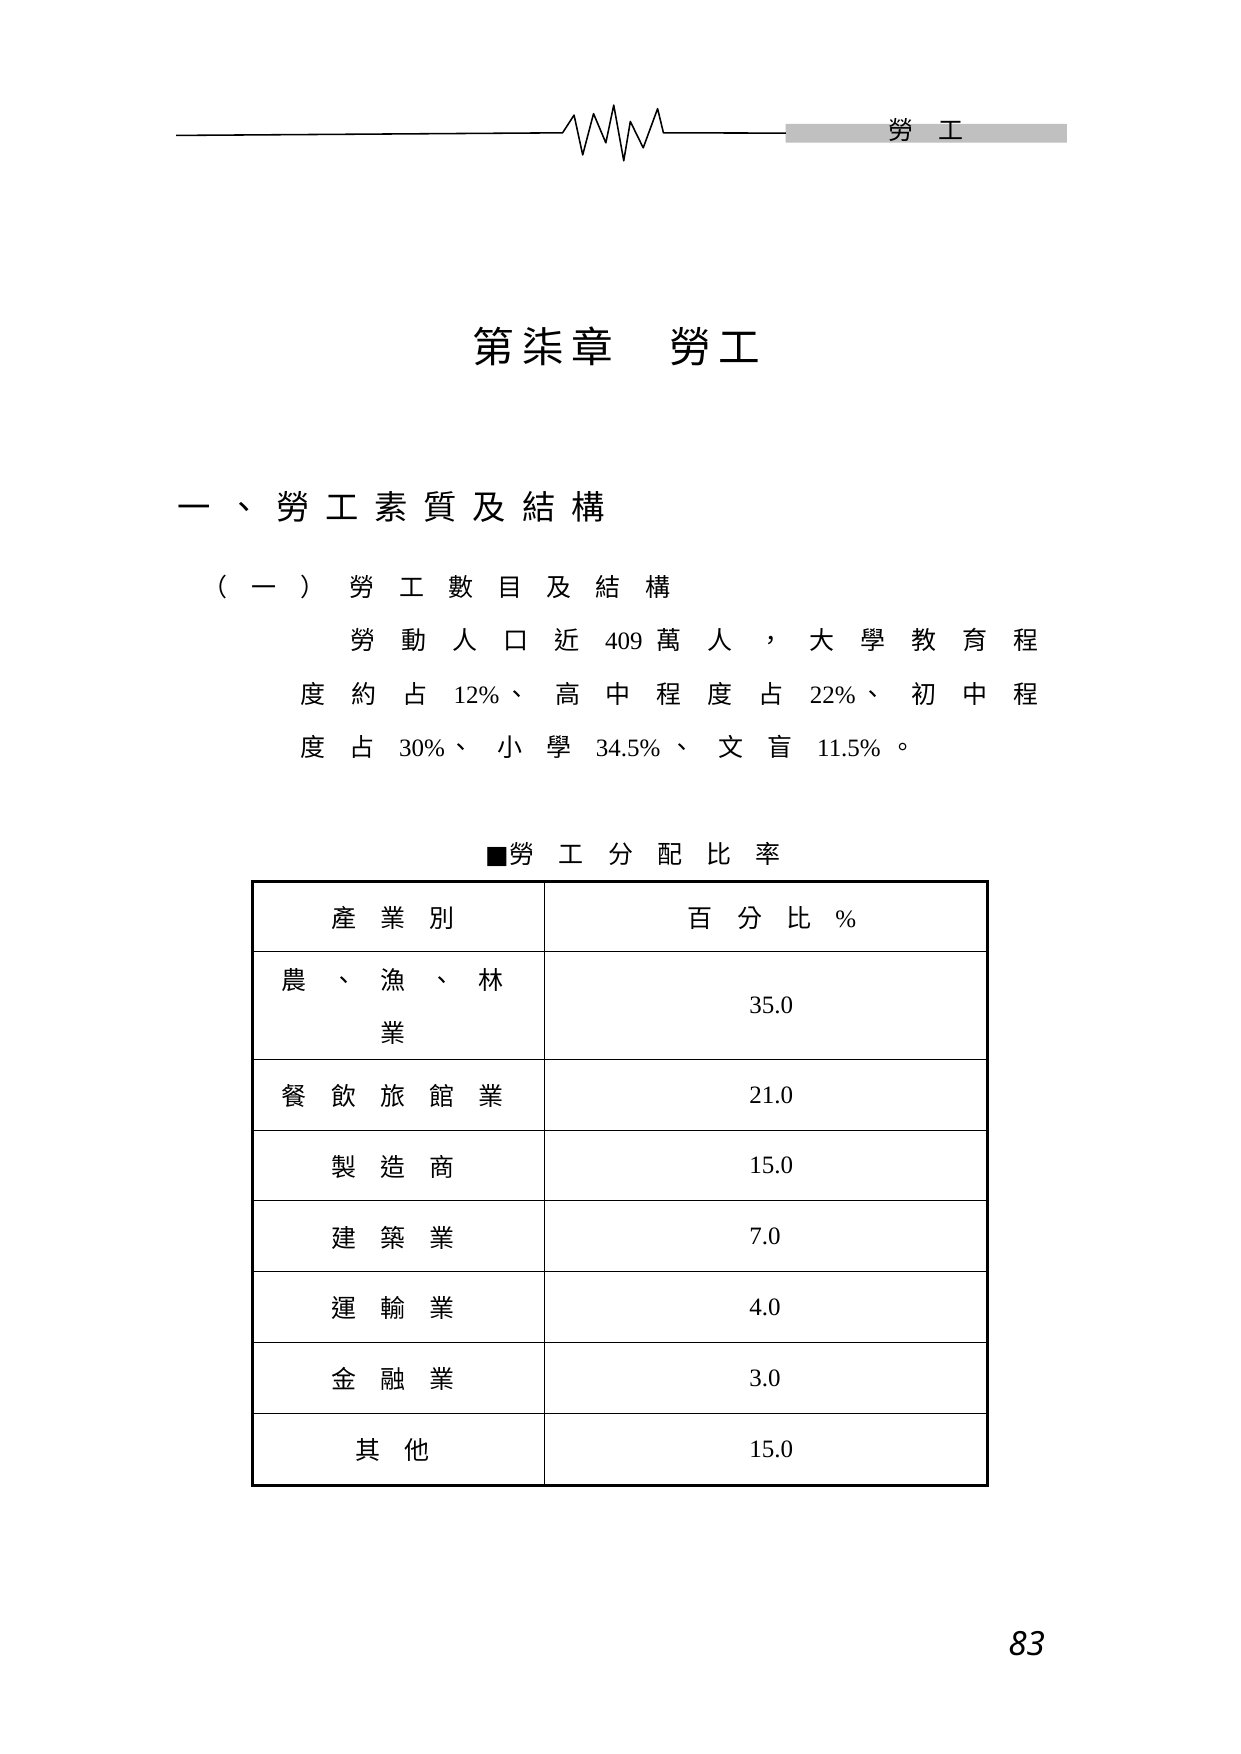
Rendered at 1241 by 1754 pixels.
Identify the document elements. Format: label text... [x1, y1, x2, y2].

table_cell 4.0 [545, 1272, 986, 1342]
table_cell 15.0 [545, 1131, 986, 1200]
table_cell 餐飲旅館業 [254, 1060, 544, 1129]
table_cell 製造商 [254, 1131, 544, 1200]
text 勞動人口近409萬人，大學教育程度約占12%、高中程度占22%、初中程度占30%、小學34.5%、文盲11.5%。 [276, 612, 1063, 773]
table_cell 21.0 [545, 1060, 986, 1129]
table_cell 15.0 [545, 1414, 986, 1484]
text 第柒章 勞工 [178, 291, 1063, 398]
table_cell 農、漁、林業 [254, 952, 544, 1059]
table_cell 7.0 [545, 1201, 986, 1271]
table_header 百分比% [545, 883, 986, 951]
table_header 產業別 [254, 883, 544, 951]
text ■勞工分配比率 [178, 826, 1063, 880]
table_cell 建築業 [254, 1201, 544, 1271]
table_cell 金融業 [254, 1343, 544, 1413]
table_cell 3.0 [545, 1343, 986, 1413]
table_cell 35.0 [545, 952, 986, 1059]
text （一）勞工數目及結構 [202, 558, 1063, 612]
table_cell 運輸業 [254, 1272, 544, 1342]
table_cell 其他 [254, 1414, 544, 1484]
text 一、勞工素質及結構 [178, 478, 1063, 532]
